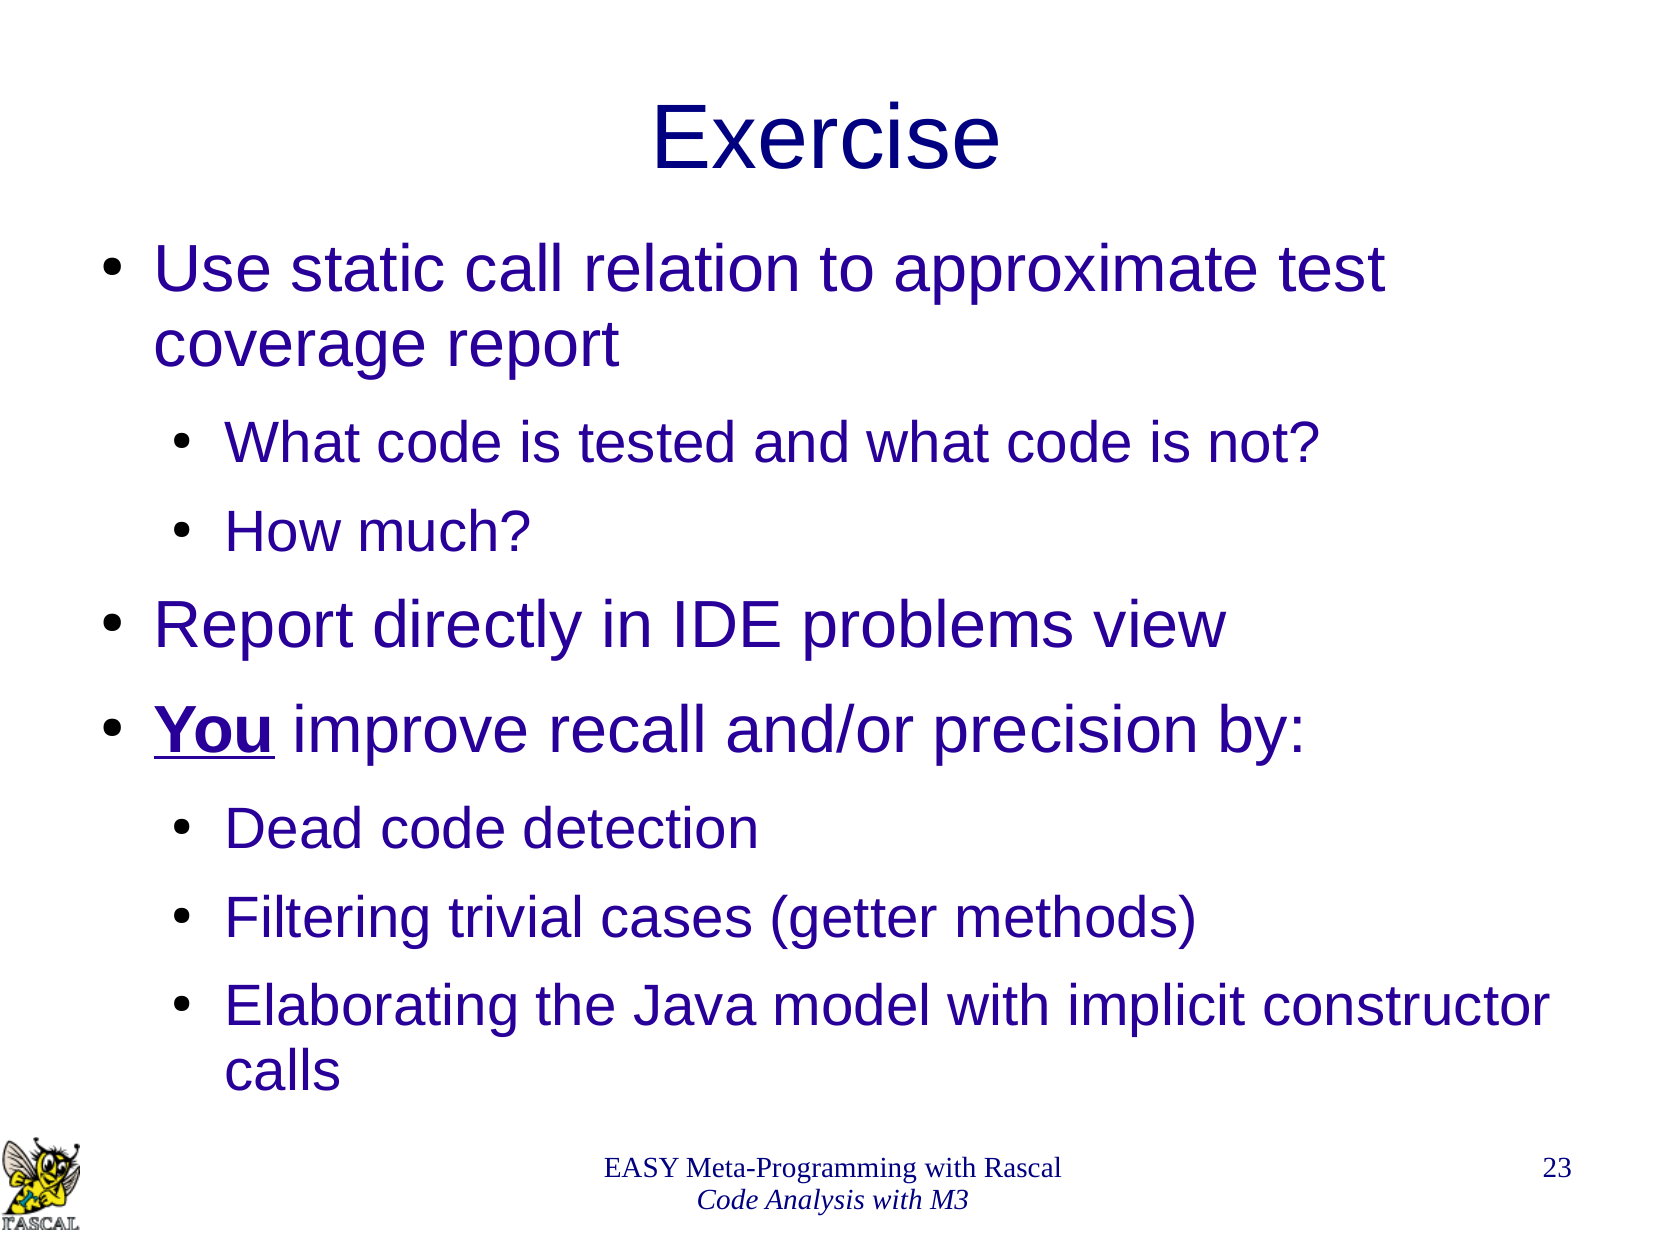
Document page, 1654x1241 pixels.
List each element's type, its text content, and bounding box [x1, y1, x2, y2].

title Exercise [82, 32, 1571, 230]
picture [1, 1137, 80, 1230]
list Use static call relation to approximate test coverage report What code is tested and what code is not? How much? Report directly in IDE problems view You improve recall and/or precision by: Dead code detection Filtering trivial cases (getter methods) Elaborating the Java model with implicit constructor calls [82, 230, 1571, 951]
